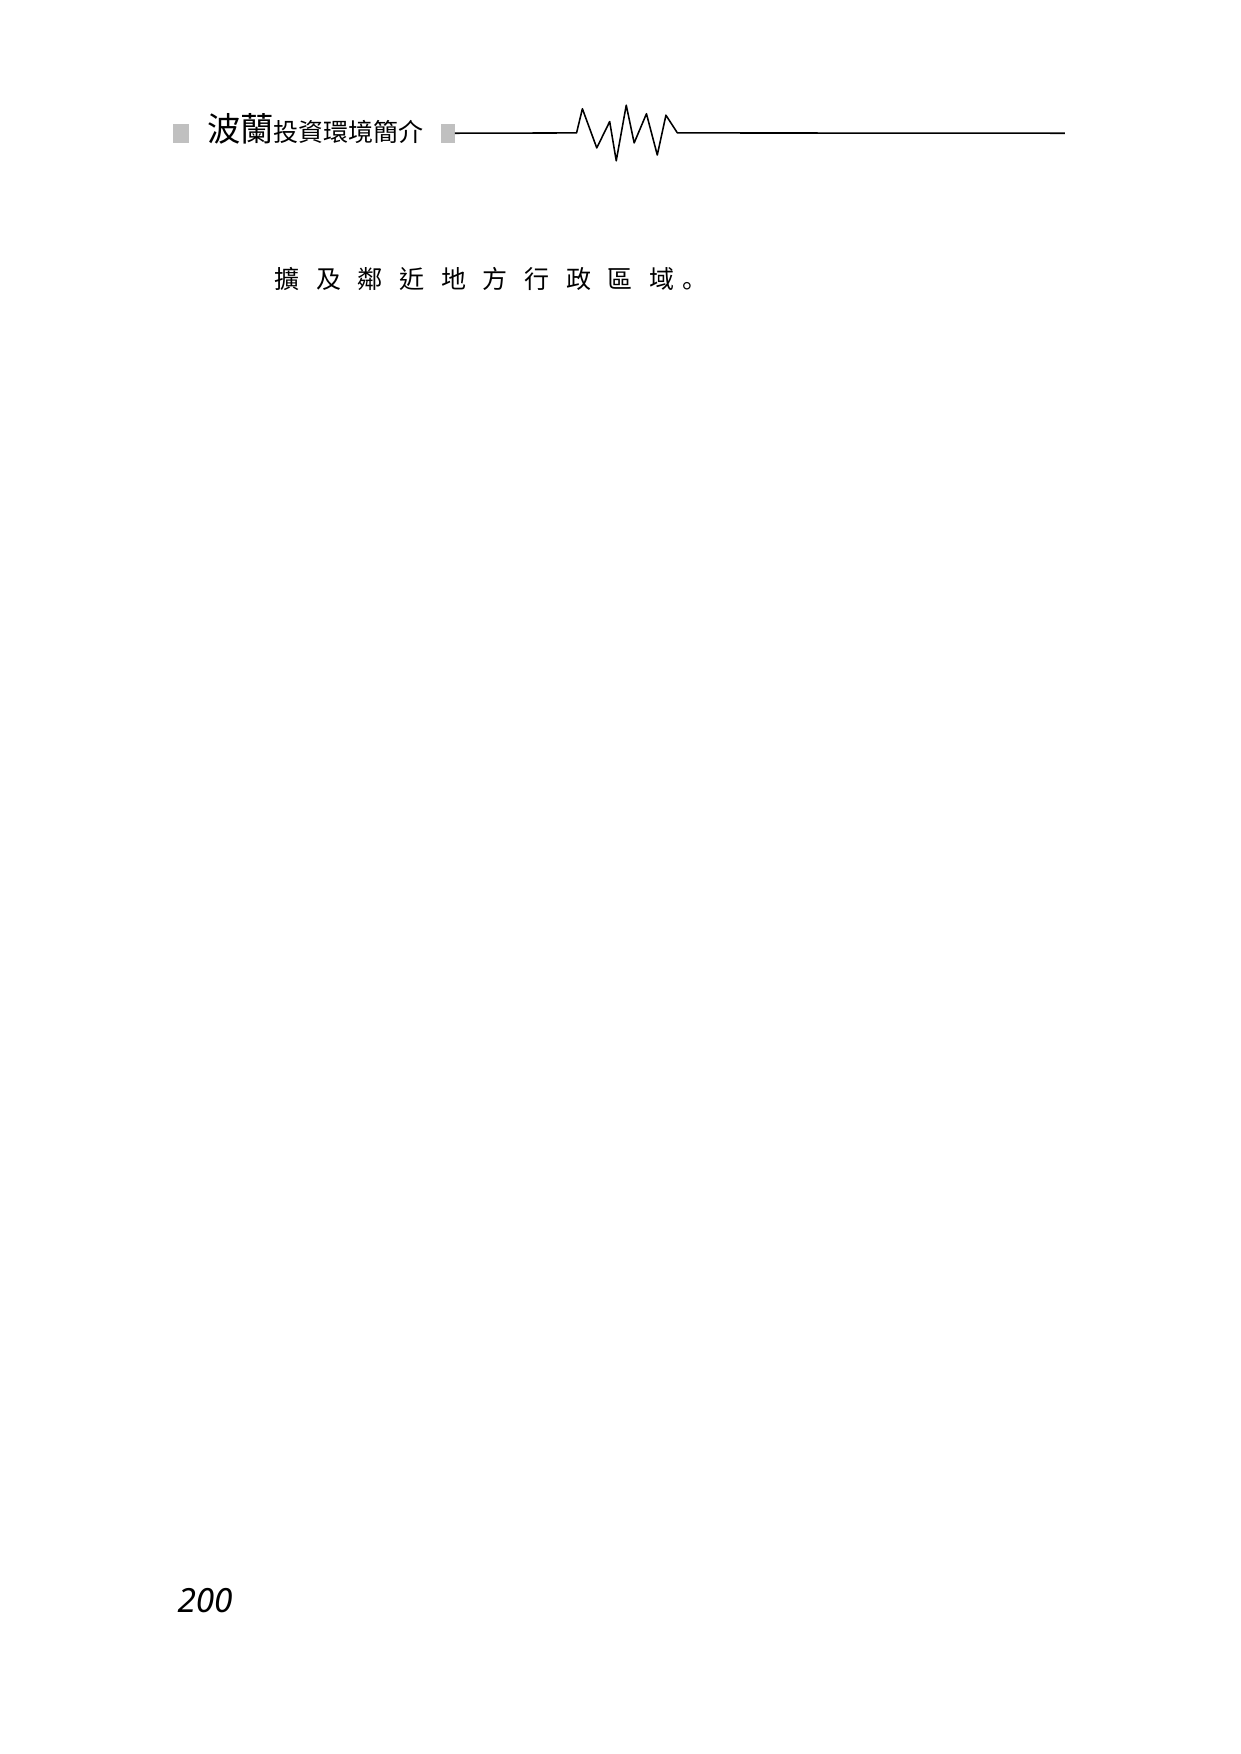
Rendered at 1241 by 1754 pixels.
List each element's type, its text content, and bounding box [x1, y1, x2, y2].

text 擴及鄰近地方行政區域。 [183, 236, 1058, 299]
